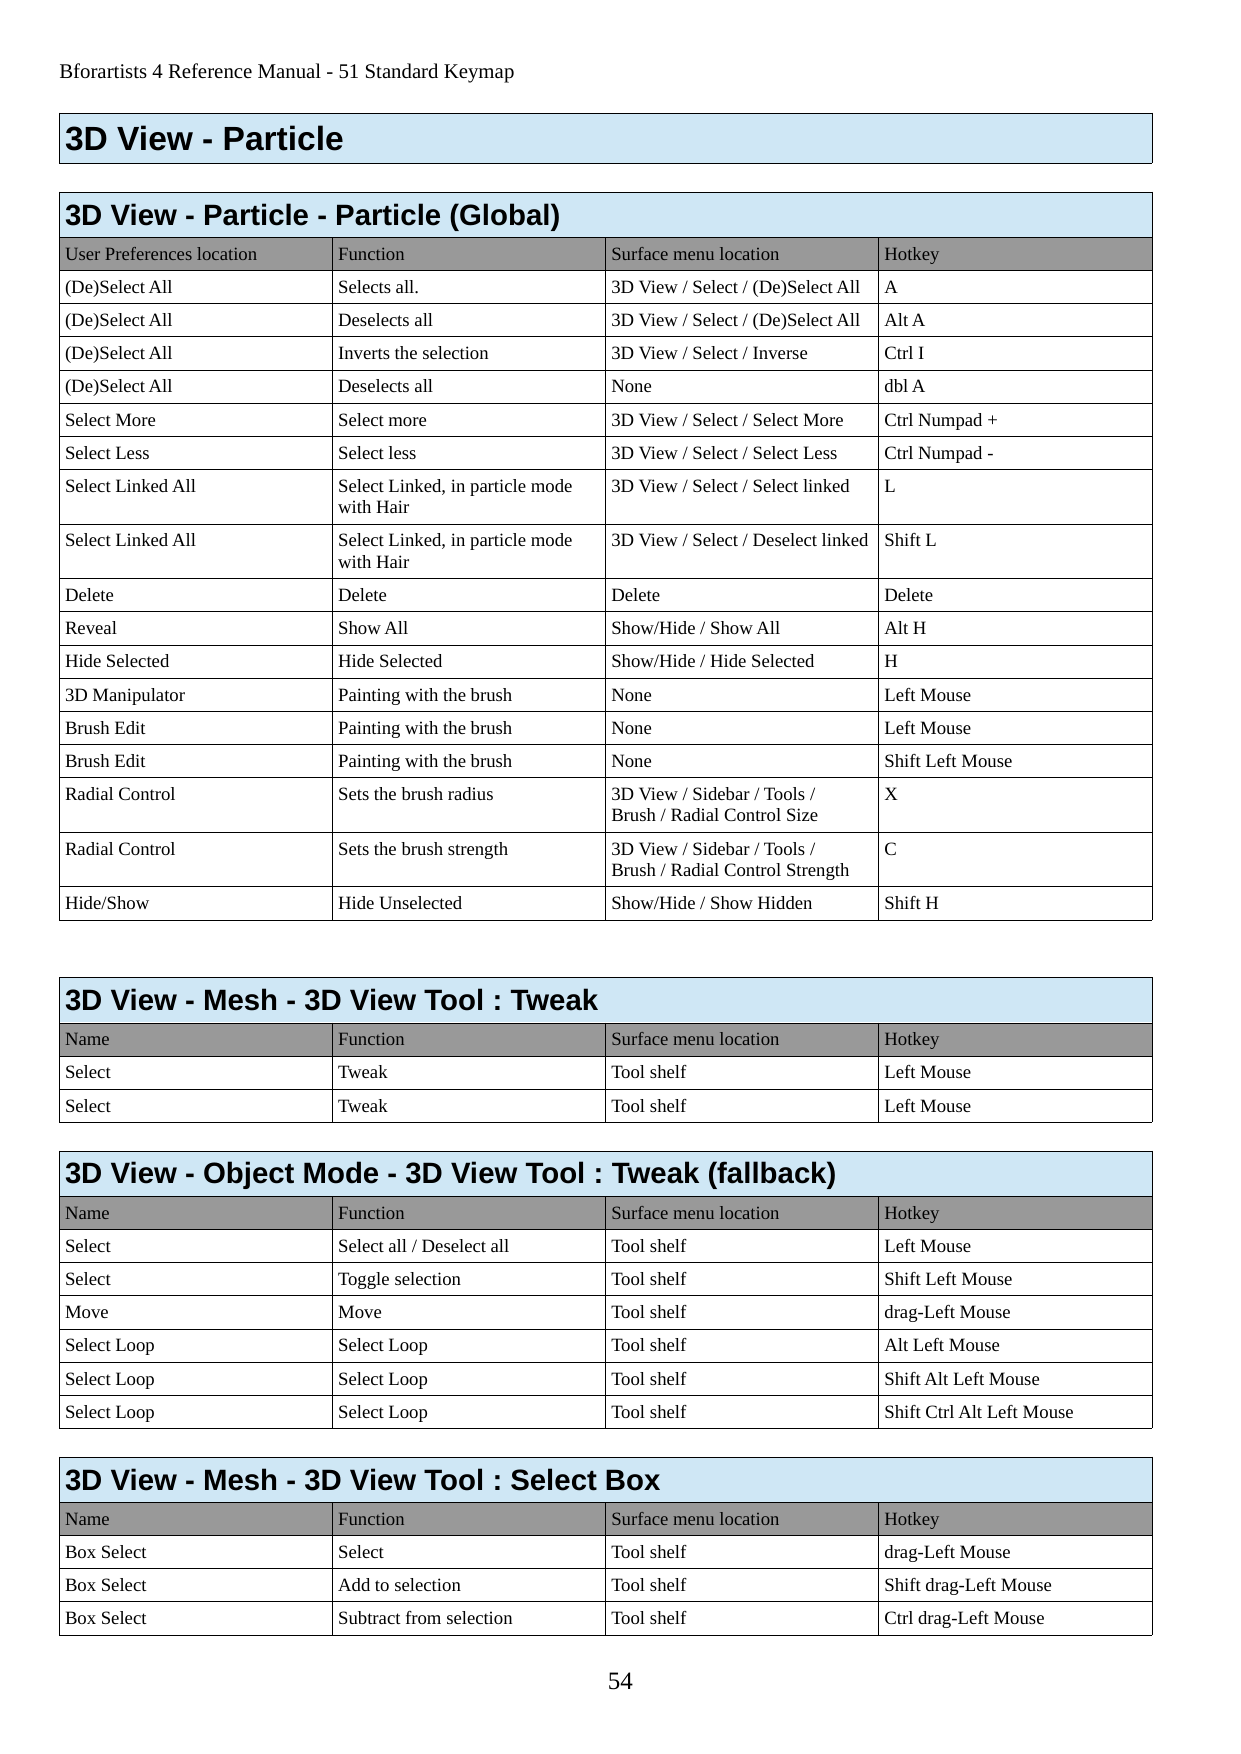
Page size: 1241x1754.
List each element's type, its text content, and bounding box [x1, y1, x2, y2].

table_cell Select Loop [333, 1330, 605, 1362]
table_cell Toggle selection [333, 1263, 605, 1295]
table_cell drag-Left Mouse [879, 1296, 1152, 1328]
table_cell Select less [333, 437, 605, 469]
table_cell Select Less [60, 437, 332, 469]
table_cell Left Mouse [879, 712, 1152, 744]
table_cell Surface menu location [606, 1197, 878, 1229]
table_cell Select more [333, 404, 605, 436]
table_cell Delete [879, 579, 1152, 611]
table_cell Tweak [333, 1090, 605, 1122]
table_cell Select Linked All [60, 525, 332, 578]
table_cell Select [60, 1090, 332, 1122]
table_cell Select More [60, 404, 332, 436]
table_cell Radial Control [60, 778, 332, 832]
table_cell Select Loop [333, 1396, 605, 1428]
table_header 3D View - Particle [60, 114, 1152, 163]
table_cell 3D View / Select / (De)Select All [606, 304, 878, 336]
table_cell Move [333, 1296, 605, 1328]
table_cell Name [60, 1503, 332, 1535]
table_cell (De)Select All [60, 271, 332, 303]
table_cell Sets the brush strength [333, 833, 605, 886]
table_cell (De)Select All [60, 337, 332, 369]
table_cell Delete [333, 579, 605, 611]
table_cell Select [60, 1057, 332, 1089]
table_cell Hide Selected [333, 646, 605, 678]
table_cell Tool shelf [606, 1330, 878, 1362]
table_cell None [606, 679, 878, 711]
table_cell Hide Selected [60, 646, 332, 678]
table_cell Move [60, 1296, 332, 1328]
table_cell Painting with the brush [333, 712, 605, 744]
table_cell Function [333, 1024, 605, 1056]
table_header 3D View - Object Mode - 3D View Tool : Tweak (fallback) [60, 1152, 1152, 1196]
table_cell 3D View / Select / Select linked [606, 470, 878, 523]
table_cell User Preferences location [60, 238, 332, 270]
table_cell Shift drag-Left Mouse [879, 1569, 1152, 1601]
table_cell Select all / Deselect all [333, 1230, 605, 1262]
table_cell Name [60, 1024, 332, 1056]
table_cell Subtract from selection [333, 1602, 605, 1634]
table_cell Box Select [60, 1602, 332, 1634]
table_cell Shift Left Mouse [879, 745, 1152, 777]
table_cell Tool shelf [606, 1230, 878, 1262]
table_cell Surface menu location [606, 1503, 878, 1535]
table_cell Tool shelf [606, 1057, 878, 1089]
table_cell Select Loop [333, 1363, 605, 1395]
table_cell Tweak [333, 1057, 605, 1089]
table_cell C [879, 833, 1152, 886]
table_cell Ctrl I [879, 337, 1152, 369]
table_cell Shift Left Mouse [879, 1263, 1152, 1295]
table_cell Tool shelf [606, 1396, 878, 1428]
table_cell Select Linked, in particle mode with Hair [333, 525, 605, 578]
table_cell None [606, 712, 878, 744]
table_cell Select [333, 1536, 605, 1568]
table_cell Add to selection [333, 1569, 605, 1601]
table_cell Ctrl drag-Left Mouse [879, 1602, 1152, 1634]
table_cell Tool shelf [606, 1090, 878, 1122]
table_cell Function [333, 1503, 605, 1535]
table_cell Function [333, 238, 605, 270]
table_cell Shift H [879, 887, 1152, 919]
table_cell Box Select [60, 1569, 332, 1601]
table_cell Delete [606, 579, 878, 611]
table_cell Deselects all [333, 371, 605, 403]
table_cell Select Loop [60, 1396, 332, 1428]
table_cell Box Select [60, 1536, 332, 1568]
table_cell Name [60, 1197, 332, 1229]
table_cell Show/Hide / Show All [606, 612, 878, 644]
table_cell Surface menu location [606, 1024, 878, 1056]
table_cell A [879, 271, 1152, 303]
table_cell Brush Edit [60, 745, 332, 777]
table_cell Shift Alt Left Mouse [879, 1363, 1152, 1395]
table_cell Select [60, 1263, 332, 1295]
table_cell Sets the brush radius [333, 778, 605, 832]
table_cell Shift Ctrl Alt Left Mouse [879, 1396, 1152, 1428]
table_cell 3D View / Select / Select More [606, 404, 878, 436]
table_cell Select Loop [60, 1330, 332, 1362]
table_cell 3D View / Select / Deselect linked [606, 525, 878, 578]
table_cell Tool shelf [606, 1296, 878, 1328]
table_cell Ctrl Numpad + [879, 404, 1152, 436]
table_cell Tool shelf [606, 1363, 878, 1395]
table_cell Hotkey [879, 238, 1152, 270]
table_header 3D View - Mesh - 3D View Tool : Tweak [60, 978, 1152, 1022]
table_cell drag-Left Mouse [879, 1536, 1152, 1568]
table_cell Hotkey [879, 1503, 1152, 1535]
table_cell Select Linked, in particle mode with Hair [333, 470, 605, 523]
table_cell Radial Control [60, 833, 332, 886]
table_cell Select Linked All [60, 470, 332, 523]
table_cell Show/Hide / Hide Selected [606, 646, 878, 678]
table_cell Alt H [879, 612, 1152, 644]
table_cell Alt Left Mouse [879, 1330, 1152, 1362]
table_cell Tool shelf [606, 1602, 878, 1634]
table_cell Function [333, 1197, 605, 1229]
table_cell Inverts the selection [333, 337, 605, 369]
table_cell 3D Manipulator [60, 679, 332, 711]
table_cell Hide Unselected [333, 887, 605, 919]
table_cell Left Mouse [879, 1057, 1152, 1089]
table_cell Select Loop [60, 1363, 332, 1395]
table_cell Painting with the brush [333, 745, 605, 777]
table_cell Delete [60, 579, 332, 611]
table_cell Left Mouse [879, 679, 1152, 711]
table_cell Tool shelf [606, 1536, 878, 1568]
table_cell H [879, 646, 1152, 678]
table_cell 3D View / Sidebar / Tools / Brush / Radial Control Size [606, 778, 878, 832]
table_cell 3D View / Select / Select Less [606, 437, 878, 469]
table_cell (De)Select All [60, 371, 332, 403]
table_cell Hide/Show [60, 887, 332, 919]
table_cell Selects all. [333, 271, 605, 303]
table_cell Tool shelf [606, 1569, 878, 1601]
table_cell Hotkey [879, 1197, 1152, 1229]
table_cell Tool shelf [606, 1263, 878, 1295]
table_cell 3D View / Sidebar / Tools / Brush / Radial Control Strength [606, 833, 878, 886]
table_cell None [606, 745, 878, 777]
table_cell Painting with the brush [333, 679, 605, 711]
table_cell L [879, 470, 1152, 523]
table_cell Show/Hide / Show Hidden [606, 887, 878, 919]
table_cell X [879, 778, 1152, 832]
table_cell 3D View / Select / (De)Select All [606, 271, 878, 303]
table_cell Reveal [60, 612, 332, 644]
table_cell (De)Select All [60, 304, 332, 336]
table_cell Ctrl Numpad - [879, 437, 1152, 469]
table_cell dbl A [879, 371, 1152, 403]
table_header 3D View - Particle - Particle (Global) [60, 193, 1152, 237]
table_cell Left Mouse [879, 1090, 1152, 1122]
table_cell Surface menu location [606, 238, 878, 270]
table_cell Hotkey [879, 1024, 1152, 1056]
table_cell Brush Edit [60, 712, 332, 744]
table_cell Left Mouse [879, 1230, 1152, 1262]
table_cell Show All [333, 612, 605, 644]
table_cell Alt A [879, 304, 1152, 336]
table_cell 3D View / Select / Inverse [606, 337, 878, 369]
table_cell Deselects all [333, 304, 605, 336]
table_cell Select [60, 1230, 332, 1262]
table_header 3D View - Mesh - 3D View Tool : Select Box [60, 1458, 1152, 1502]
table_cell Shift L [879, 525, 1152, 578]
table_cell None [606, 371, 878, 403]
